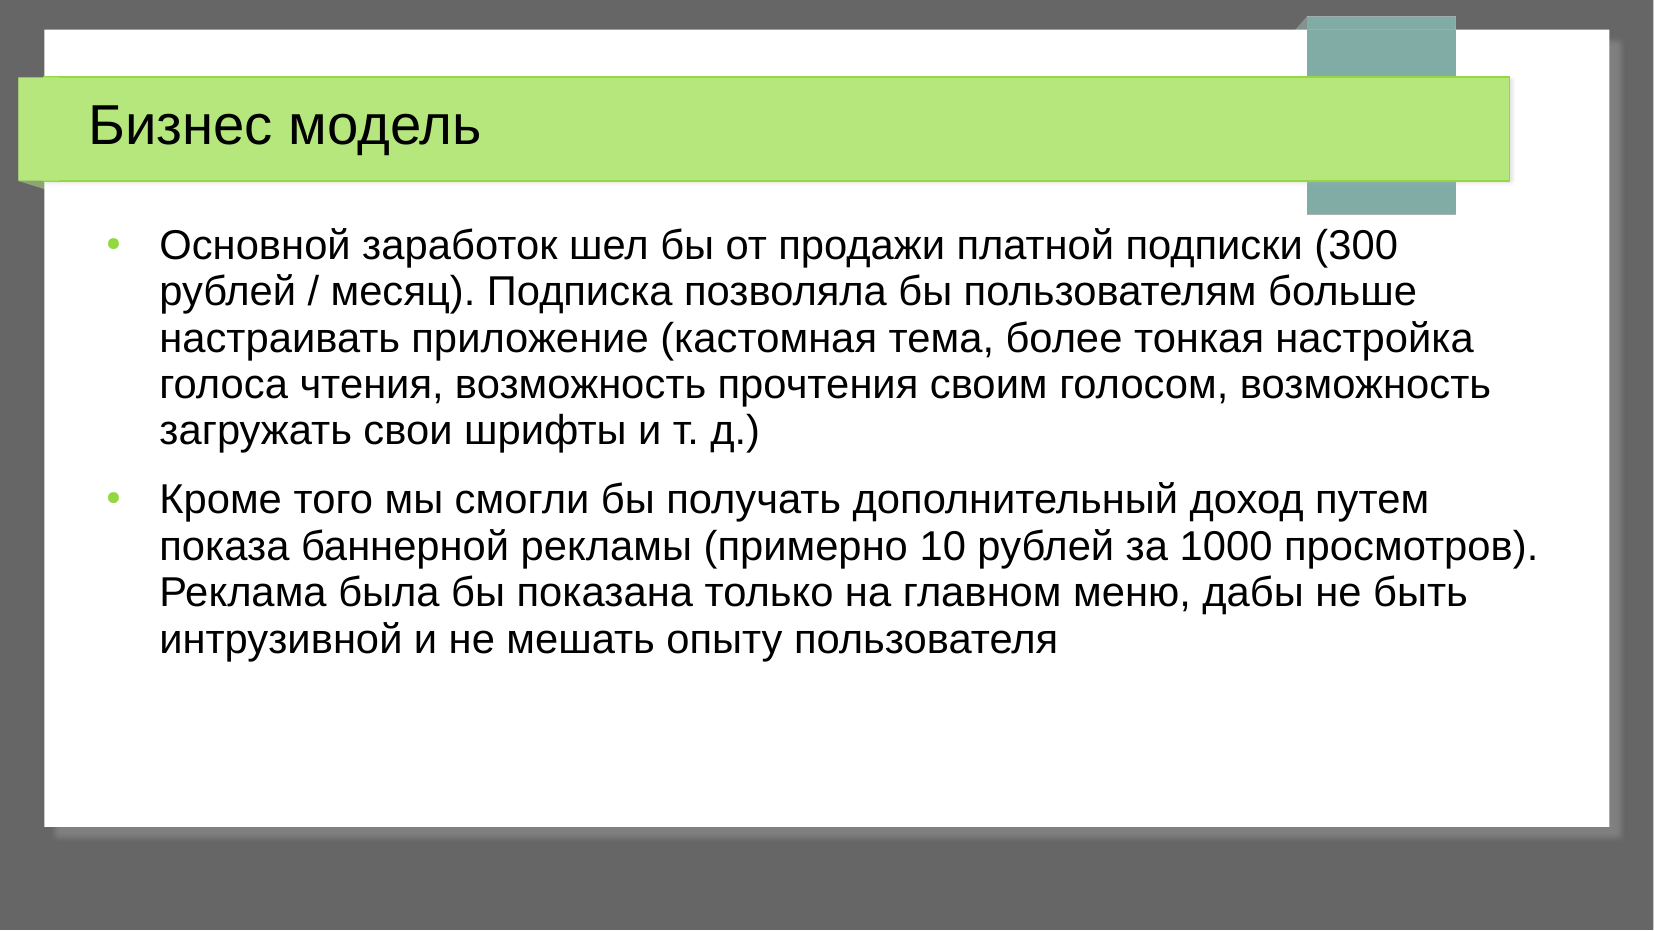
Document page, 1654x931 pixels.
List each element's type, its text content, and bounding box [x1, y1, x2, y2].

list Основной заработок шел бы от продажи платной подписки (300 рублей / месяц). Подписка позволяла бы пользователям больше настраивать приложение (кастомная тема, более тонкая настройка голоса чтения, возможность прочтения своим голосом, возможность загружать свои шрифты и т. д.) Кроме того мы смогли бы получать дополнительный доход путем показа баннерной рекламы (примерно 10 рублей за 1000 просмотров). Реклама была бы показана только на главном меню, дабы не быть интрузивной и не мешать опыту пользователя [88, 221, 1565, 813]
title Бизнес модель [88, 73, 1506, 178]
